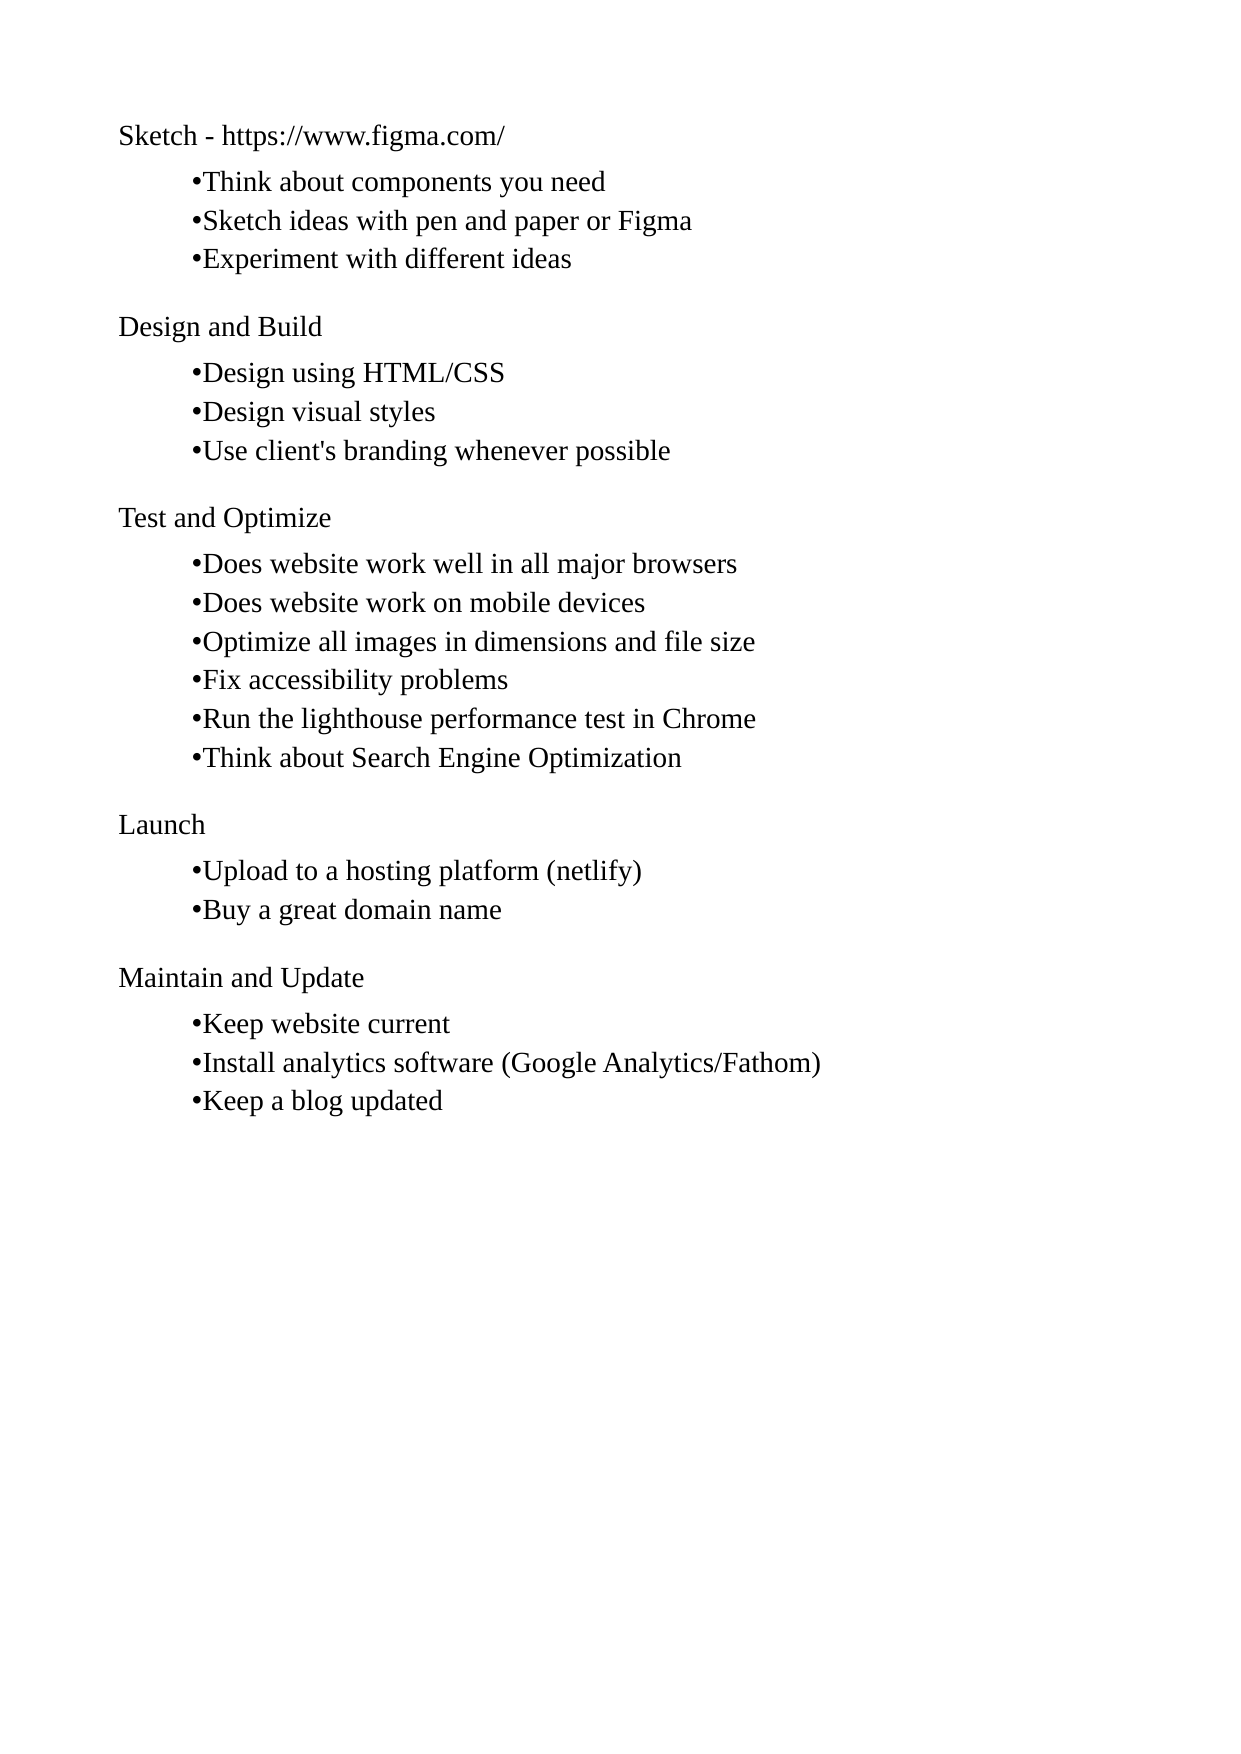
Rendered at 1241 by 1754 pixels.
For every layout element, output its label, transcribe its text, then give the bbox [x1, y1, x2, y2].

list Keep website current [118, 1006, 1122, 1040]
list Does website work well in all major browsers [118, 546, 1122, 580]
list Install analytics software (Google Analytics/Fathom) [118, 1045, 1122, 1078]
list Keep a blog updated [118, 1083, 1122, 1117]
list Fix accessibility problems [118, 662, 1122, 696]
list Think about components you need [118, 164, 1122, 198]
subtitle Test and Optimize [118, 500, 1122, 534]
list Upload to a hosting platform (netlify) [118, 853, 1122, 887]
list Experiment with different ideas [118, 241, 1122, 275]
subtitle Design and Build [118, 309, 1122, 343]
subtitle Maintain and Update [118, 960, 1122, 993]
list Sketch ideas with pen and paper or Figma [118, 203, 1122, 236]
list Use client's branding whenever possible [118, 433, 1122, 466]
list Optimize all images in dimensions and file size [118, 624, 1122, 657]
list Buy a great domain name [118, 892, 1122, 926]
subtitle Sketch - https://www.figma.com/ [118, 118, 1122, 152]
list Run the lighthouse performance test in Chrome [118, 701, 1122, 735]
list Design visual styles [118, 394, 1122, 428]
subtitle Launch [118, 807, 1122, 841]
list Design using HTML/CSS [118, 355, 1122, 389]
list Does website work on mobile devices [118, 585, 1122, 619]
list Think about Search Engine Optimization [118, 740, 1122, 773]
